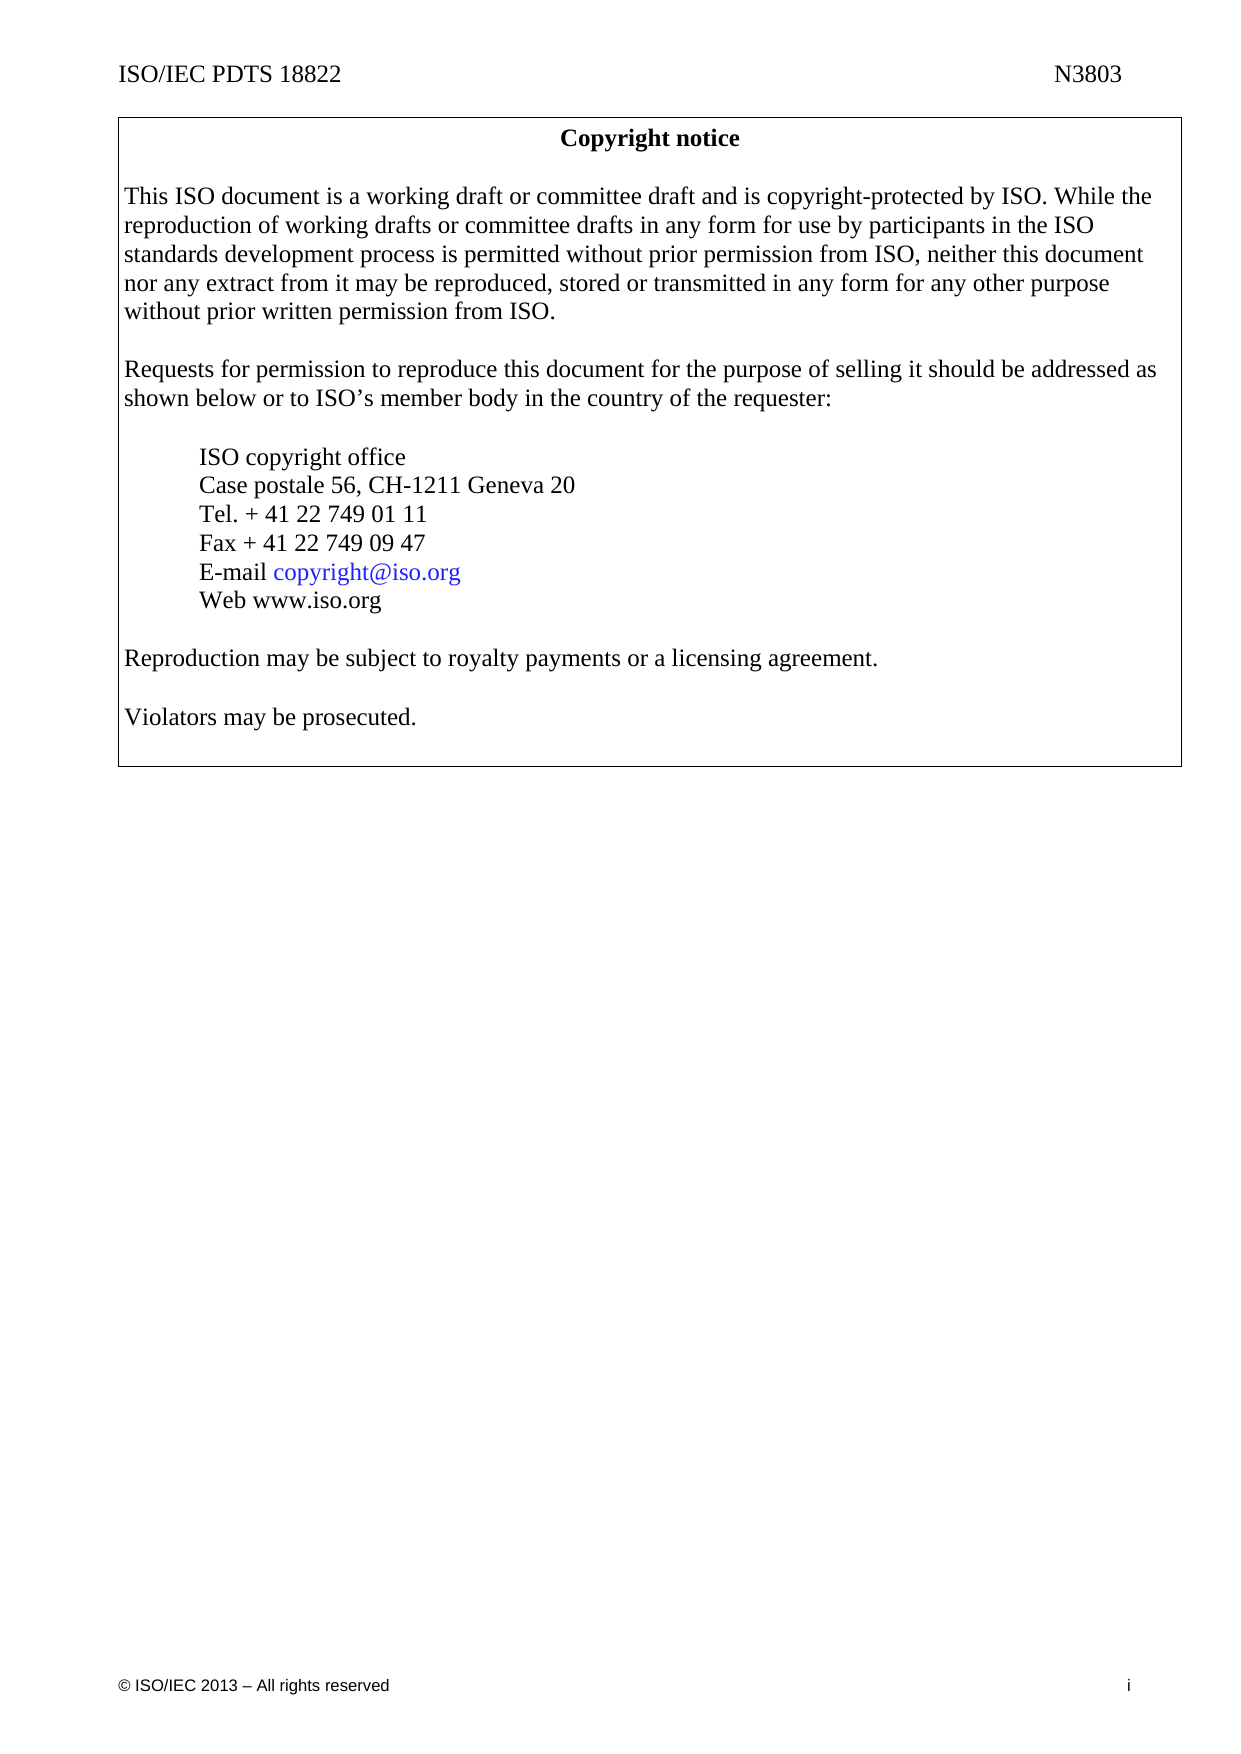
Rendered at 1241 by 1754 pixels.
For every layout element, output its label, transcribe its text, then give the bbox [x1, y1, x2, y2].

table_header Copyright notice This ISO document is a working draft or committee draft and is copyright-protected by ISO. While the reproduction of working drafts or committee drafts in any form for use by participants in the ISO standards development process is permitted without prior permission from ISO, neither this document nor any extract from it may be reproduced, stored or transmitted in any form for any other purpose without prior written permission from ISO. Requests for permission to reproduce this document for the purpose of selling it should be addressed as shown below or to ISO’s member body in the country of the requester: ISO copyright office Case postale 56, CH-1211 Geneva 20 Tel. + 41 22 749 01 11 Fax + 41 22 749 09 47 E-mail copyright@iso.org Web www.iso.org Reproduction may be subject to royalty payments or a licensing agreement. Violators may be prosecuted. [119, 118, 1181, 766]
